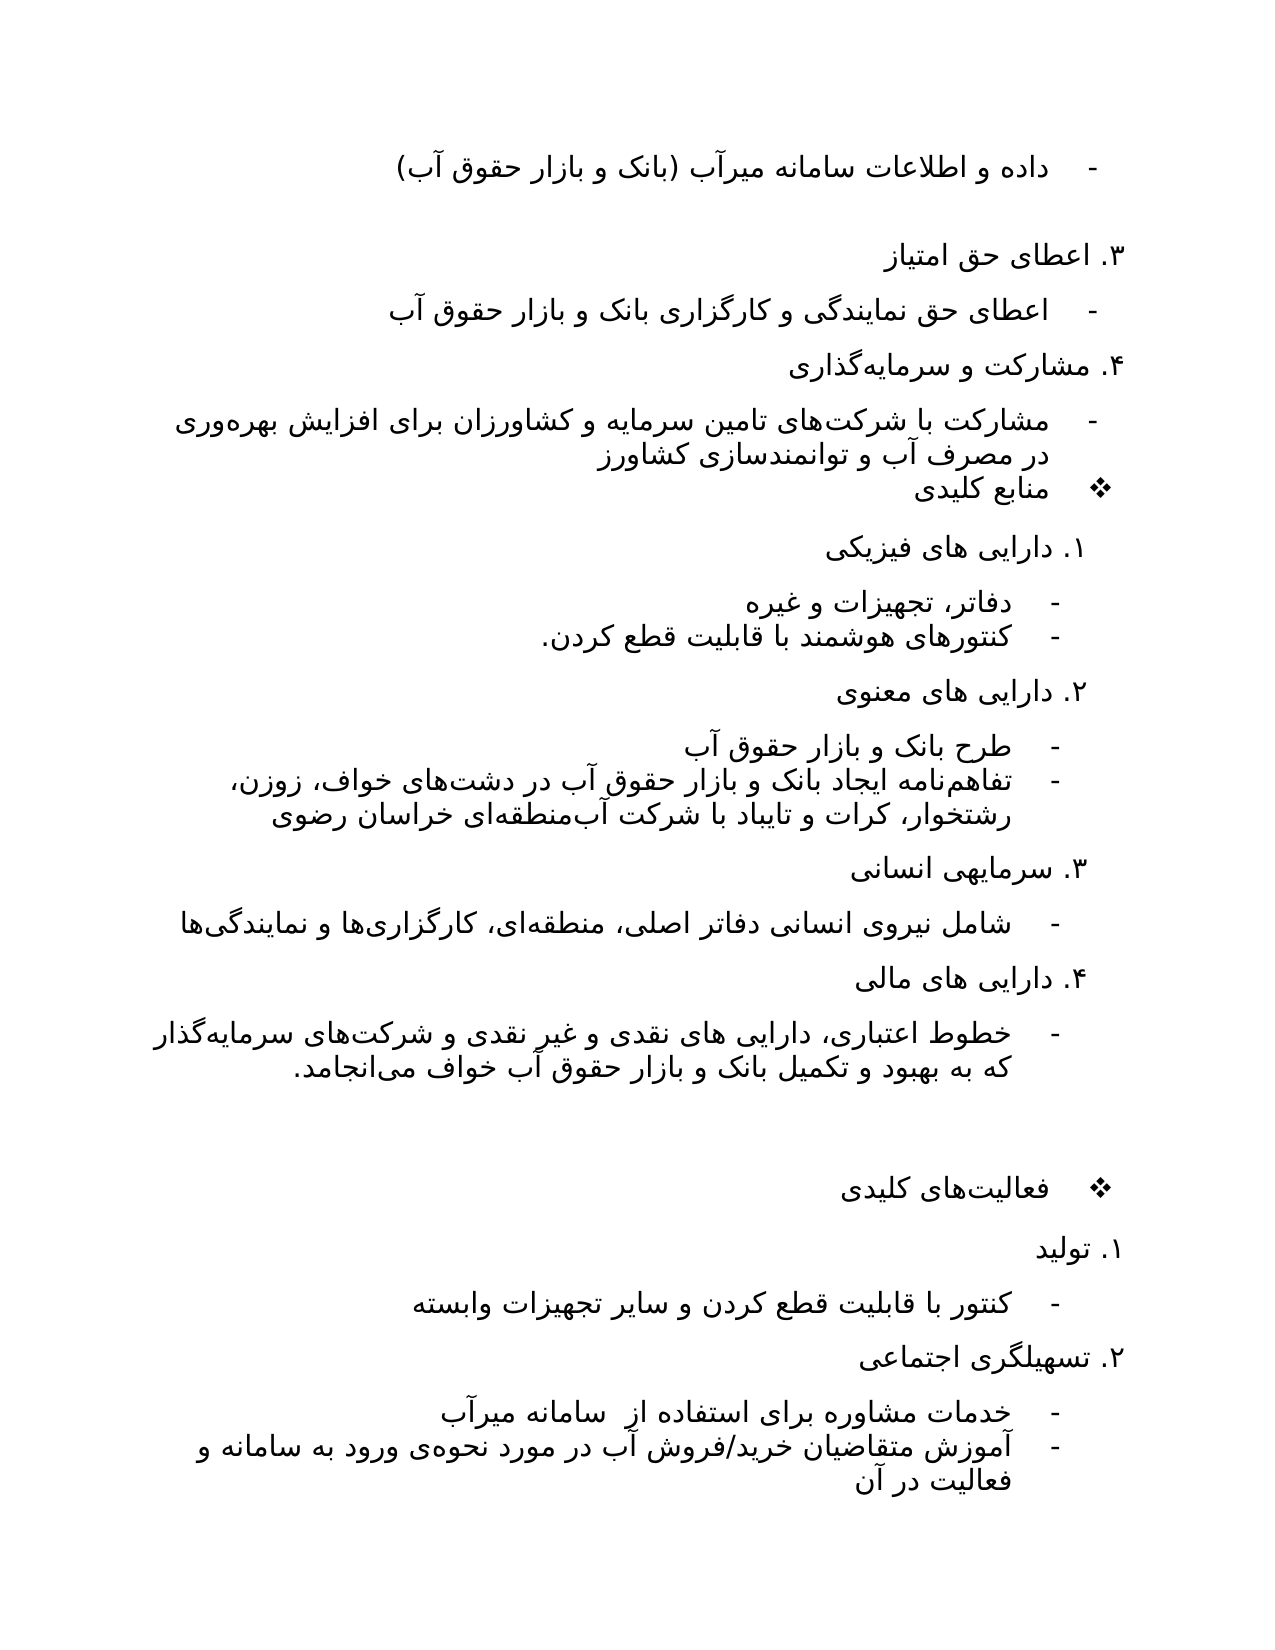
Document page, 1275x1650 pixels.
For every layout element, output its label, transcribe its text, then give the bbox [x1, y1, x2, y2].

text ۴. مشارکت و سرمایه‌گذاری [150, 348, 1125, 382]
list دفاتر، تجهیزات و غیره [150, 586, 1050, 619]
list طرح بانک و بازار حقوق آب [150, 729, 1050, 763]
list کنتور با قابلیت قطع کردن و سایر تجهیزات وابسته [150, 1286, 1050, 1320]
text ۱. تولید [150, 1231, 1125, 1265]
list کنتورهای هوشمند با قابلیت قطع کردن. [150, 619, 1050, 653]
list آموزش متقاضیان خرید/فروش آب در مورد نحوه‌ی ورود به سامانه و فعالیت در آن [150, 1429, 1050, 1497]
text ۳. سرمایه‎ی انسانی [150, 852, 1087, 886]
text ۲. دارایی های معنوی [150, 674, 1087, 708]
list فعالیت‌های کلیدی [150, 1171, 1087, 1205]
list خطوط اعتباری، دارایی های نقدی و غیر نقدی و شرکت‌های سرمایه‌گذار که به بهبود و تکمیل بانک و بازار حقوق آب خواف می‌انجامد. [150, 1016, 1050, 1084]
text ۱. دارایی های فیزیکی [150, 531, 1087, 565]
list اعطای حق نمایندگی و کارگزاری بانک و بازار حقوق آب [150, 293, 1087, 327]
list تفاهم‌نامه ایجاد بانک و بازار حقوق آب در دشت‌های خواف، زوزن، رشتخوار، کرات و تایباد با شرکت آب‌منطقه‌ای خراسان رضوی [150, 763, 1050, 831]
text ۲. تسهیلگری اجتماعی [150, 1341, 1125, 1375]
list شامل نیروی انسانی دفاتر اصلی، منطقه‌ای، کارگزاری‌ها و نمایندگی‌ها [150, 907, 1050, 941]
list خدمات مشاوره برای استفاده از سامانه میرآب [150, 1396, 1050, 1429]
text ۳. اعطای حق امتیاز [150, 239, 1125, 273]
list مشارکت با شرکت‌های تامین سرمایه و کشاورزان برای افزایش بهره‌وری در مصرف آب و توانمند‌سازی کشاورز [150, 403, 1087, 471]
text ۴. دارایی های مالی [150, 961, 1087, 995]
list داده و اطلاعات سامانه میرآب (بانک و بازار حقوق آب) [150, 150, 1087, 218]
list منابع کلیدی [150, 471, 1087, 505]
